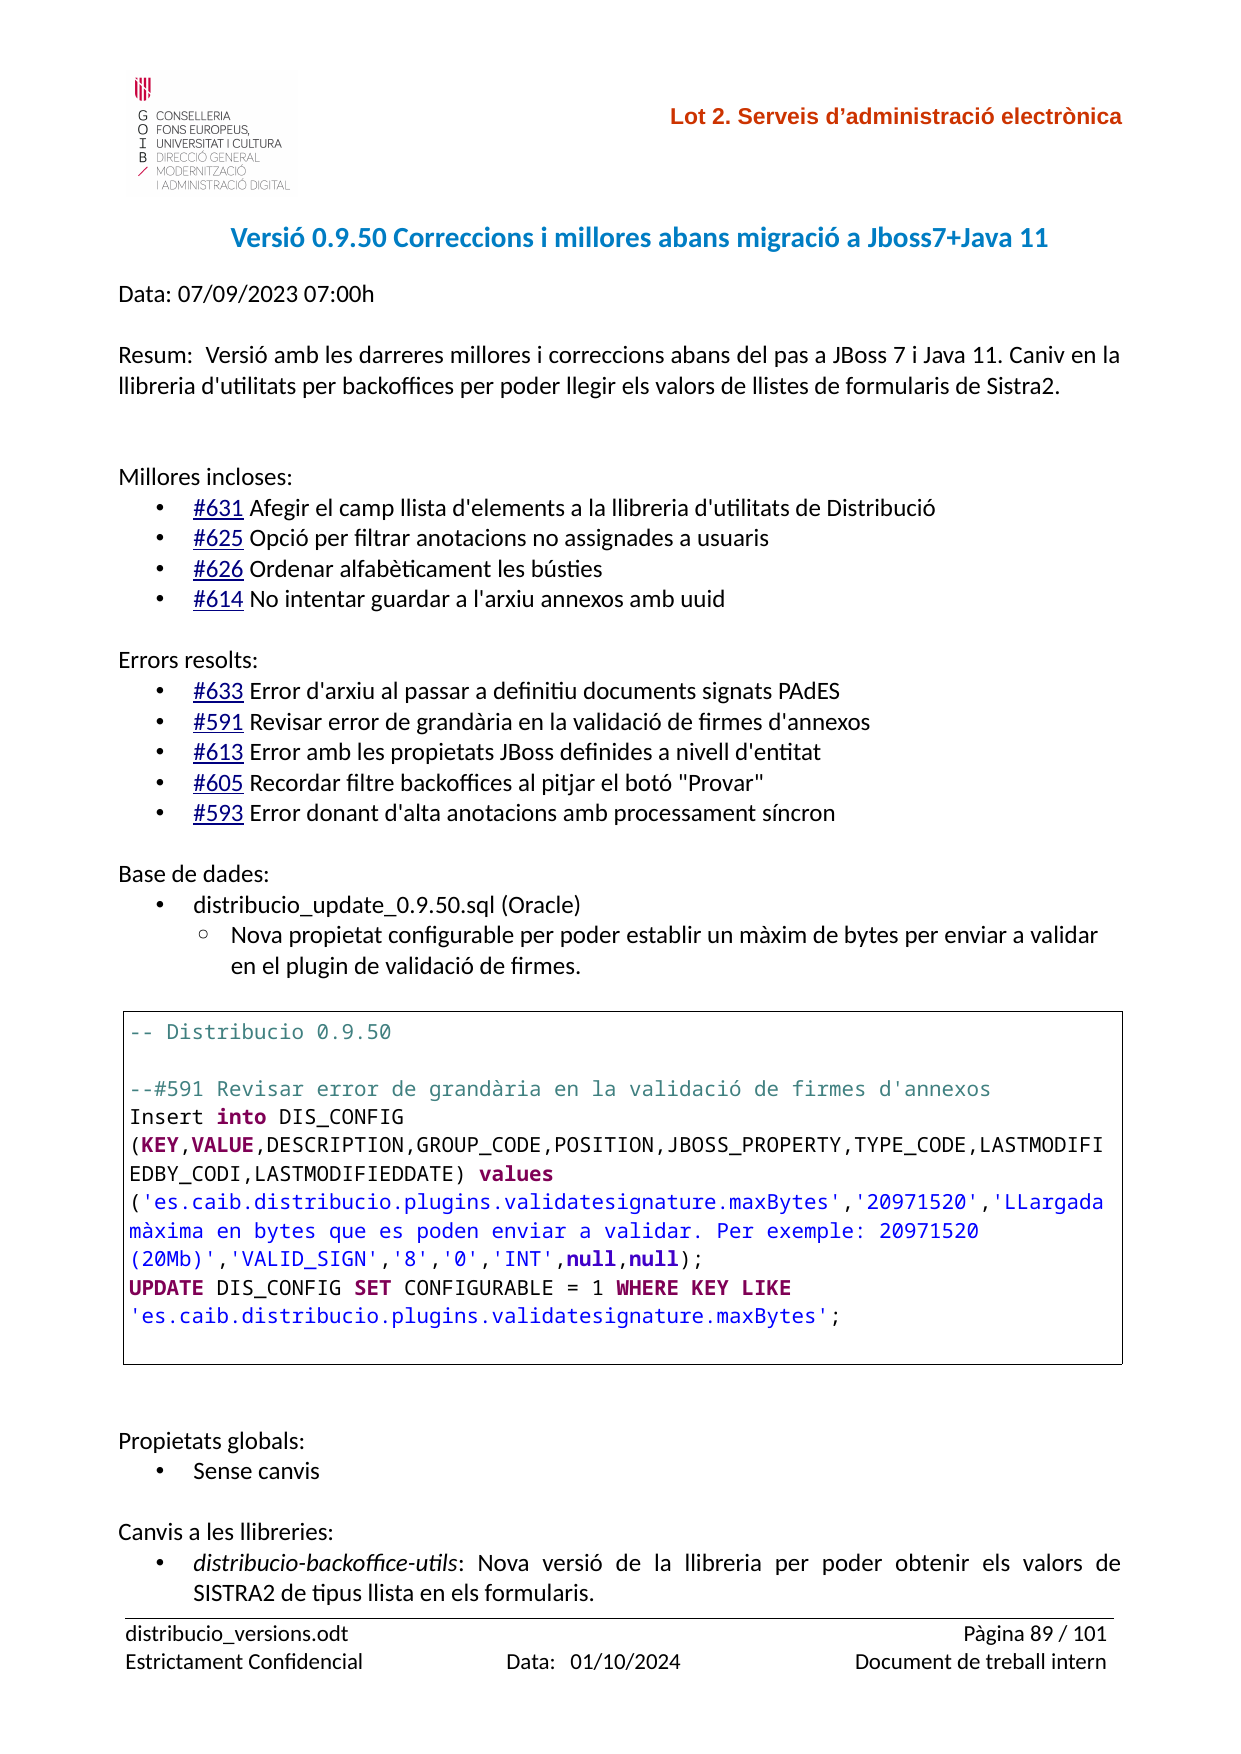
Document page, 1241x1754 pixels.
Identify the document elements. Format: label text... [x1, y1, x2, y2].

text Data: 07/09/2023 07:00h [118, 278, 1122, 309]
text Errors resolts: [118, 645, 1122, 675]
text Propietats globals: [118, 1425, 1122, 1455]
text Resum: Versió amb les darreres millores i correccions abans del pas a JBoss 7 i Java 11. Caniv en la llibreria d'utilitats per backoffices per poder llegir els valors de llistes de formularis de Sistra2. [118, 339, 1122, 401]
list Sense canvis [156, 1455, 1122, 1486]
table_header -- Distribucio 0.9.50 --#591 Revisar error de grandària en la validació de firmes d'annexos Insert into DIS_CONFIG (KEY,VALUE,DESCRIPTION,GROUP_CODE,POSITION,JBOSS_PROPERTY,TYPE_CODE,LASTMODIFIEDBY_CODI,LASTMODIFIEDDATE) values ('es.caib.distribucio.plugins.validatesignature.maxBytes','20971520','LLargada màxima en bytes que es poden enviar a validar. Per exemple: 20971520 (20Mb)','VALID_SIGN','8','0','INT',null,null); UPDATE DIS_CONFIG SET CONFIGURABLE = 1 WHERE KEY LIKE 'es.caib.distribucio.plugins.validatesignature.maxBytes'; [124, 1012, 1122, 1364]
list #591 Revisar error de grandària en la validació de firmes d'annexos [156, 706, 1122, 736]
list #613 Error amb les propietats JBoss definides a nivell d'entitat [156, 736, 1122, 767]
list distribucio-backoffice-utils: Nova versió de la llibreria per poder obtenir els valors de SISTRA2 de tipus llista en els formularis. [156, 1547, 1122, 1608]
text Canvis a les llibreries: [118, 1516, 1122, 1547]
list #593 Error donant d'alta anotacions amb processament síncron [156, 797, 1122, 828]
list #626 Ordenar alfabèticament les bústies [156, 553, 1122, 584]
list #614 No intentar guardar a l'arxiu annexos amb uuid [156, 584, 1122, 614]
list Nova propietat configurable per poder establir un màxim de bytes per enviar a validar en el plugin de validació de firmes. [193, 919, 1122, 980]
text Millores incloses: [118, 462, 1122, 492]
list #631 Afegir el camp llista d'elements a la llibreria d'utilitats de Distribució [156, 492, 1122, 523]
subtitle Versió 0.9.50 Correccions i millores abans migració a Jboss7+Java 11 [153, 219, 1122, 255]
picture [126, 70, 299, 197]
list #625 Opció per filtrar anotacions no assignades a usuaris [156, 523, 1122, 553]
list #633 Error d'arxiu al passar a definitiu documents signats PAdES [156, 675, 1122, 706]
list distribucio_update_0.9.50.sql (Oracle) [156, 889, 1122, 919]
text Base de dades: [118, 858, 1122, 889]
list #605 Recordar filtre backoffices al pitjar el botó "Provar" [156, 767, 1122, 797]
